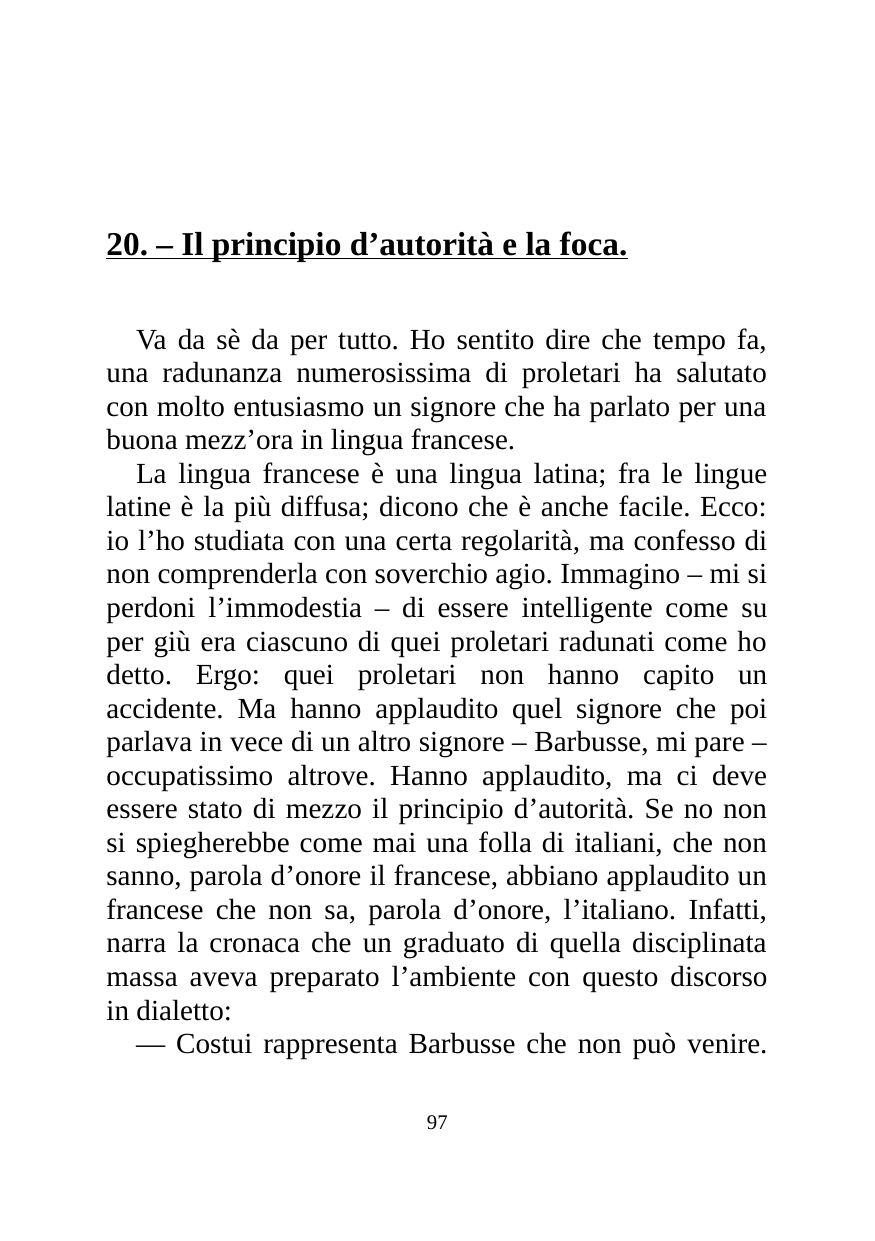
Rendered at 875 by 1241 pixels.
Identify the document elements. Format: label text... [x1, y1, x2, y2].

text La lingua francese è una lingua latina; fra le lingue latine è la più diffusa; dicono che è anche facile. Ecco: io l’ho studiata con una certa regolarità, ma confesso di non comprenderla con soverchio agio. Immagino – mi si perdoni l’immodestia – di essere intelligente come su per giù era ciascuno di quei proletari radunati come ho detto. Ergo: quei proletari non hanno capito un accidente. Ma hanno applaudito quel signore che poi parlava in vece di un altro signore – Barbusse, mi pare – occupatissimo altrove. Hanno applaudito, ma ci deve essere stato di mezzo il principio d’autorità. Se no non si spiegherebbe come mai una folla di italiani, che non sanno, parola d’onore il francese, abbiano applaudito un francese che non sa, parola d’onore, l’italiano. Infatti, narra la cronaca che un graduato di quella disciplinata massa aveva preparato l’ambiente con questo discorso in dialetto: [106, 456, 768, 1026]
subtitle 20. – Il principio d’autorità e la foca. [106, 224, 768, 263]
text Va da sè da per tutto. Ho sentito dire che tempo fa, una radunanza numerosissima di proletari ha salutato con molto entusiasmo un signore che ha parlato per una buona mezz’ora in lingua francese. [106, 322, 768, 456]
text — Costui rappresenta Barbusse che non può venire. [106, 1026, 768, 1060]
